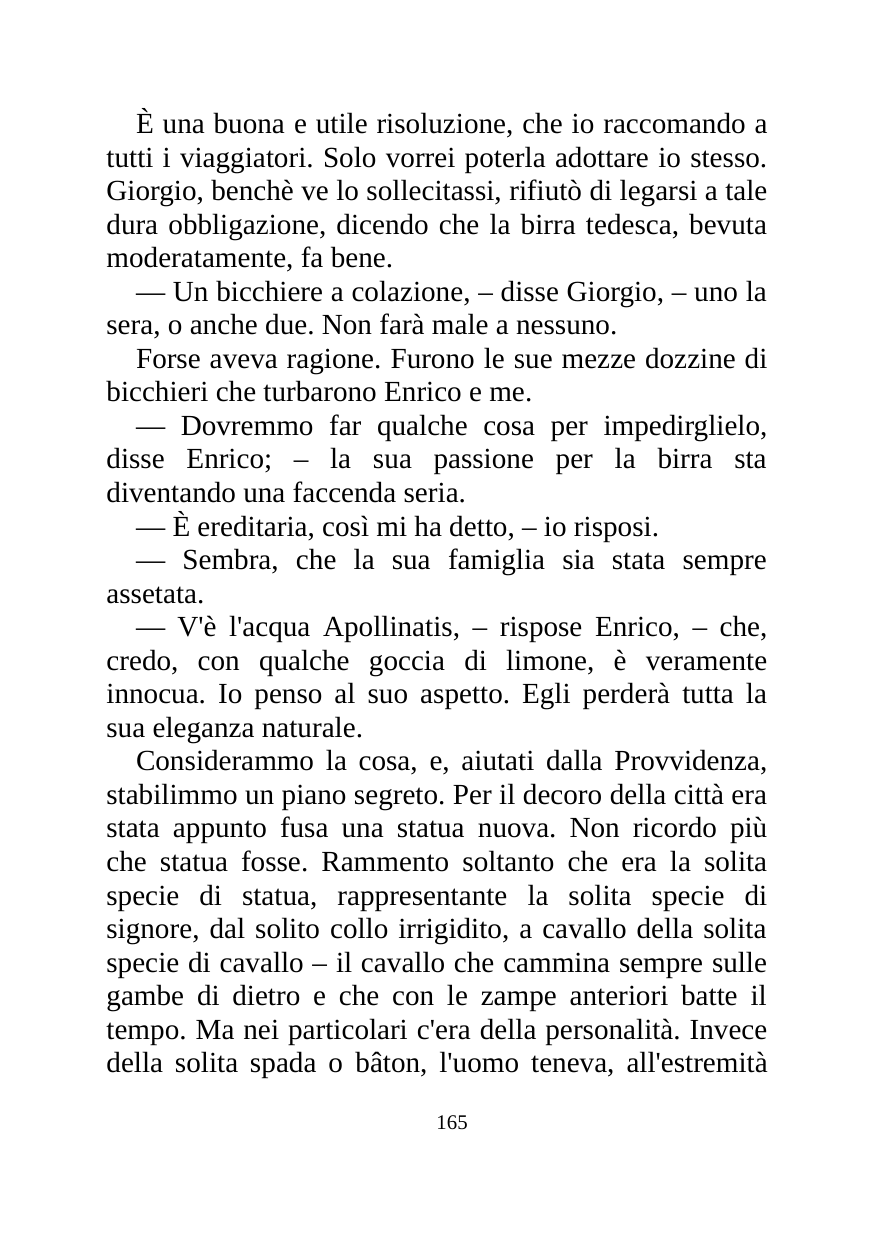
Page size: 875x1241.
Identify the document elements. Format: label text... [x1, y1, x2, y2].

text — Dovremmo far qualche cosa per impedirglielo, disse Enrico; – la sua passione per la birra sta diventando una faccenda seria. [106, 408, 768, 509]
text — È ereditaria, così mi ha detto, – io risposi. [106, 509, 768, 542]
text Forse aveva ragione. Furono le sue mezze dozzine di bicchieri che turbarono Enrico e me. [106, 341, 768, 408]
text — V'è l'acqua Apollinatis, – rispose Enrico, – che, credo, con qualche goccia di limone, è veramente innocua. Io penso al suo aspetto. Egli perderà tutta la sua eleganza naturale. [106, 609, 768, 743]
text — Un bicchiere a colazione, – disse Giorgio, – uno la sera, o anche due. Non farà male a nessuno. [106, 274, 768, 341]
text — Sembra, che la sua famiglia sia stata sempre assetata. [106, 542, 768, 609]
text È una buona e utile risoluzione, che io raccomando a tutti i viaggiatori. Solo vorrei poterla adottare io stesso. Giorgio, benchè ve lo sollecitassi, rifiutò di legarsi a tale dura obbligazione, dicendo che la birra tedesca, bevuta moderatamente, fa bene. [106, 106, 768, 274]
text Considerammo la cosa, e, aiutati dalla Provvidenza, stabilimmo un piano segreto. Per il decoro della città era stata appunto fusa una statua nuova. Non ricordo più che statua fosse. Rammento soltanto che era la solita specie di statua, rappresentante la solita specie di signore, dal solito collo irrigidito, a cavallo della solita specie di cavallo – il cavallo che cammina sempre sulle gambe di dietro e che con le zampe anteriori batte il tempo. Ma nei particolari c'era della personalità. Invece della solita spada o bâton, l'uomo teneva, all'estremità [106, 743, 768, 1079]
